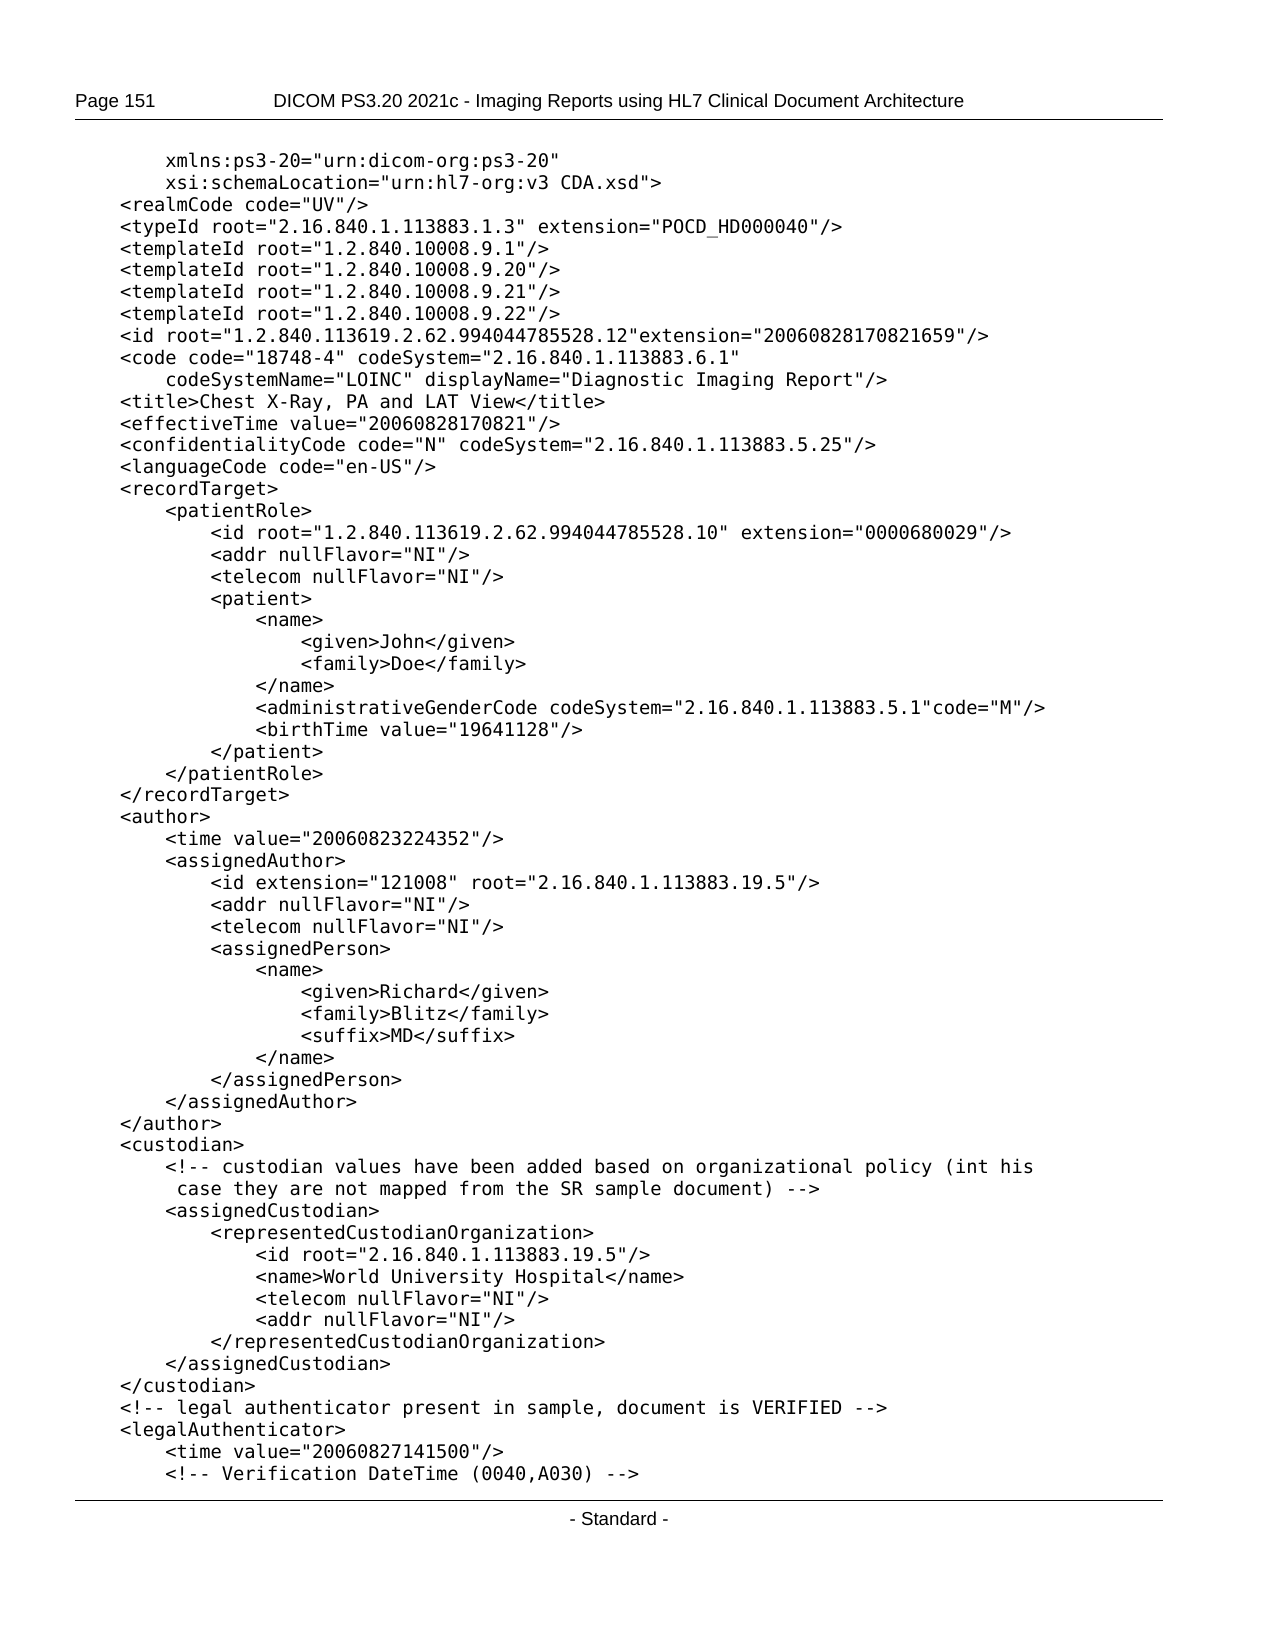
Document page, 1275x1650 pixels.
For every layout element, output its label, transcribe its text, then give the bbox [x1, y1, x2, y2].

text xmlns:ps3-20="urn:dicom-org:ps3-20" xsi:schemaLocation="urn:hl7-org:v3 CDA.xsd"> <realmCode code="UV"/> <typeId root="2.16.840.1.113883.1.3" extension="POCD_HD000040"/> <templateId root="1.2.840.10008.9.1"/> <templateId root="1.2.840.10008.9.20"/> <templateId root="1.2.840.10008.9.21"/> <templateId root="1.2.840.10008.9.22"/> <id root="1.2.840.113619.2.62.994044785528.12"extension="20060828170821659"/> <code code="18748-4" codeSystem="2.16.840.1.113883.6.1" codeSystemName="LOINC" displayName="Diagnostic Imaging Report"/> <title>Chest X-Ray, PA and LAT View</title> <effectiveTime value="20060828170821"/> <confidentialityCode code="N" codeSystem="2.16.840.1.113883.5.25"/> <languageCode code="en-US"/> <recordTarget> <patientRole> <id root="1.2.840.113619.2.62.994044785528.10" extension="0000680029"/> <addr nullFlavor="NI"/> <telecom nullFlavor="NI"/> <patient> <name> <given>John</given> <family>Doe</family> </name> <administrativeGenderCode codeSystem="2.16.840.1.113883.5.1"code="M"/> <birthTime value="19641128"/> </patient> </patientRole> </recordTarget> <author> <time value="20060823224352"/> <assignedAuthor> <id extension="121008" root="2.16.840.1.113883.19.5"/> <addr nullFlavor="NI"/> <telecom nullFlavor="NI"/> <assignedPerson> <name> <given>Richard</given> <family>Blitz</family> <suffix>MD</suffix> </name> </assignedPerson> </assignedAuthor> </author> <custodian> <!-- custodian values have been added based on organizational policy (int his case they are not mapped from the SR sample document) --> <assignedCustodian> <representedCustodianOrganization> <id root="2.16.840.1.113883.19.5"/> <name>World University Hospital</name> <telecom nullFlavor="NI"/> <addr nullFlavor="NI"/> </representedCustodianOrganization> </assignedCustodian> </custodian> <!-- legal authenticator present in sample, document is VERIFIED --> <legalAuthenticator> <time value="20060827141500"/> <!-- Verification DateTime (0040,A030) --> [75, 150, 1162, 1484]
